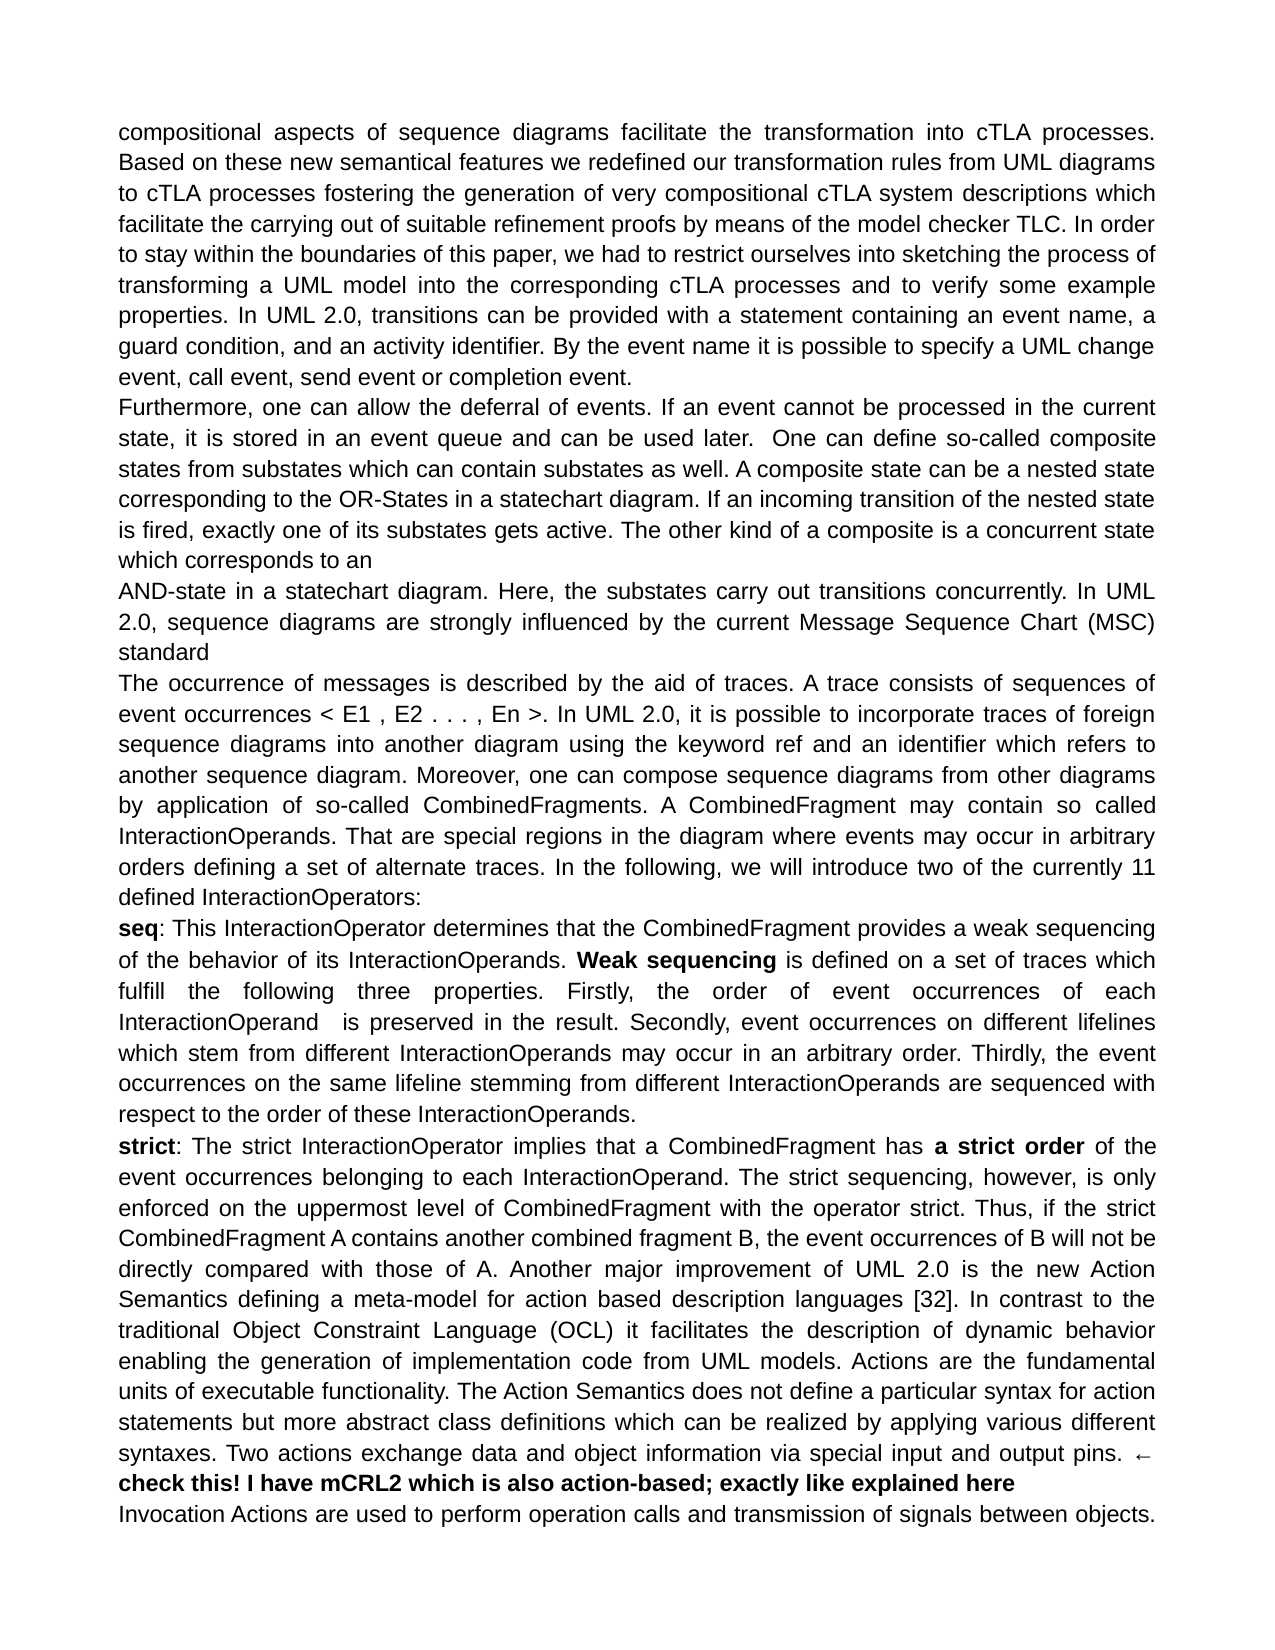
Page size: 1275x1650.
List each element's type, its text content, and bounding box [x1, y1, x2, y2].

text strict: The strict InteractionOperator implies that a CombinedFragment has a strict order of the event occurrences belonging to each InteractionOperand. The strict sequencing, however, is only enforced on the uppermost level of CombinedFragment with the operator strict. Thus, if the strict CombinedFragment A contains another combined fragment B, the event occurrences of B will not be directly compared with those of A. Another major improvement of UML 2.0 is the new Action Semantics defining a meta-model for action based description languages [32]. In contrast to the traditional Object Constraint Language (OCL) it facilitates the description of dynamic behavior enabling the generation of implementation code from UML models. Actions are the fundamental units of executable functionality. The Action Semantics does not define a particular syntax for action statements but more abstract class definitions which can be realized by applying various different syntaxes. Two actions exchange data and object information via special input and output pins. ← check this! I have mCRL2 which is also action-based; exactly like explained here [118, 1131, 1157, 1496]
text Furthermore, one can allow the deferral of events. If an event cannot be processed in the current state, it is stored in an event queue and can be used later. One can define so-called composite states from substates which can contain substates as well. A composite state can be a nested state corresponding to the OR-States in a statechart diagram. If an incoming transition of the nested state is fired, exactly one of its substates gets active. The other kind of a composite is a concurrent state which corresponds to an [118, 394, 1157, 574]
text compositional aspects of sequence diagrams facilitate the transformation into cTLA processes. Based on these new semantical features we redefined our transformation rules from UML diagrams to cTLA processes fostering the generation of very compositional cTLA system descriptions which facilitate the carrying out of suitable refinement proofs by means of the model checker TLC. In order to stay within the boundaries of this paper, we had to restrict ourselves into sketching the process of transforming a UML model into the corresponding cTLA processes and to verify some example properties. In UML 2.0, transitions can be provided with a statement containing an event name, a guard condition, and an activity identifier. By the event name it is possible to specify a UML change event, call event, send event or completion event. [118, 118, 1157, 390]
text The occurrence of messages is described by the aid of traces. A trace consists of sequences of event occurrences < E1 , E2 . . . , En >. In UML 2.0, it is possible to incorporate traces of foreign sequence diagrams into another diagram using the keyword ref and an identifier which refers to another sequence diagram. Moreover, one can compose sequence diagrams from other diagrams by application of so-called CombinedFragments. A CombinedFragment may contain so called InteractionOperands. That are special regions in the diagram where events may occur in arbitrary orders defining a set of alternate traces. In the following, we will introduce two of the currently 11 defined InteractionOperators: [118, 669, 1157, 911]
text seq: This InteractionOperator determines that the CombinedFragment provides a weak sequencing of the behavior of its InteractionOperands. Weak sequencing is defined on a set of traces which fulfill the following three properties. Firstly, the order of event occurrences of each InteractionOperand is preserved in the result. Secondly, event occurrences on different lifelines which stem from different InteractionOperands may occur in an arbitrary order. Thirdly, the event occurrences on the same lifeline stemming from different InteractionOperands are sequenced with respect to the order of these InteractionOperands. [118, 914, 1157, 1127]
text AND-state in a statechart diagram. Here, the substates carry out transitions concurrently. In UML 2.0, sequence diagrams are strongly influenced by the current Message Sequence Chart (MSC) standard [118, 577, 1157, 666]
text Invocation Actions are used to perform operation calls and transmission of signals between objects. [118, 1500, 1157, 1527]
